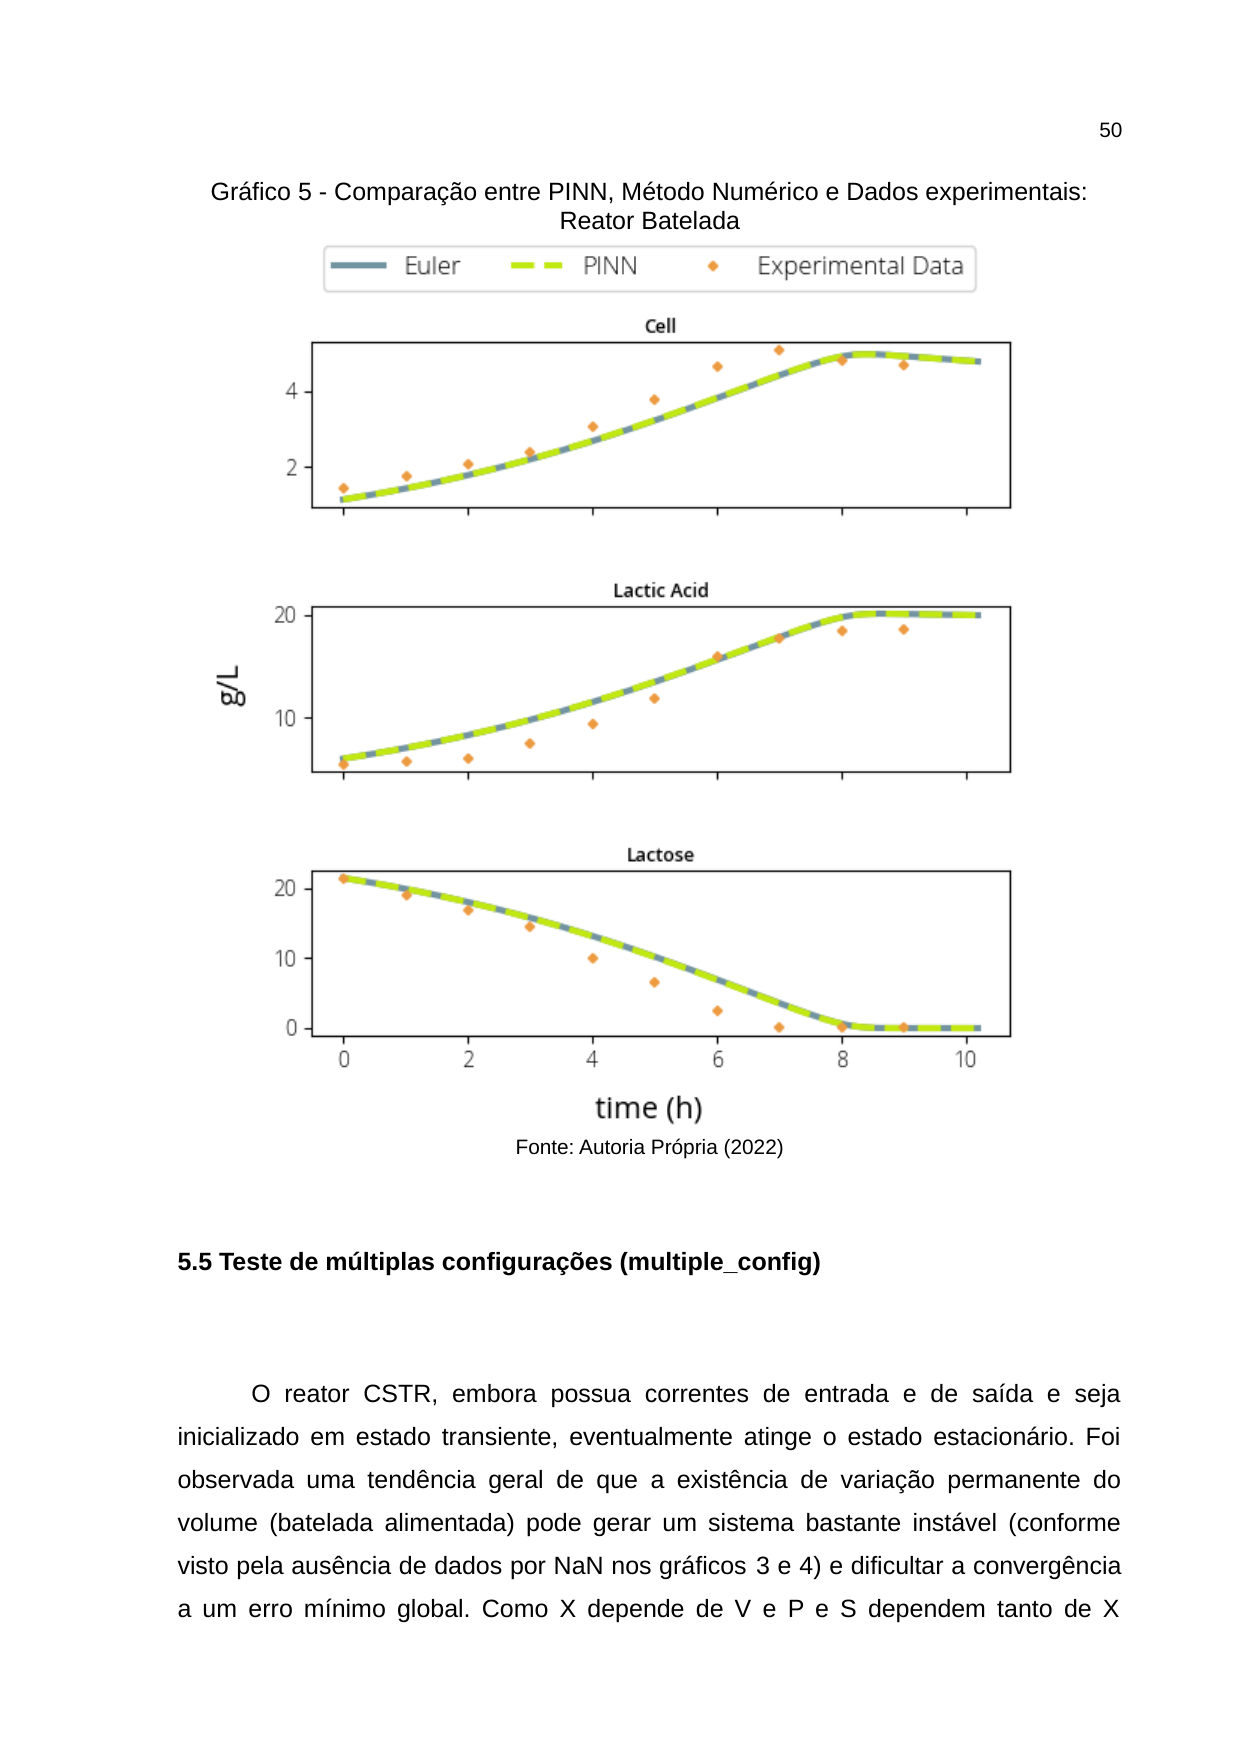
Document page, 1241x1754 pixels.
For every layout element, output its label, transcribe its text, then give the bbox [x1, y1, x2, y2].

text Fonte: Autoria Própria (2022) [177, 1134, 1122, 1158]
text Gráfico 5 - Comparação entre PINN, Método Numérico e Dados experimentais: Reator Batelada [199, 177, 1099, 234]
picture [199, 234, 1100, 1135]
text O reator CSTR, embora possua correntes de entrada e de saída e seja inicializado em estado transiente, eventualmente atinge o estado estacionário. Foi observada uma tendência geral de que a existência de variação permanente do volume (batelada alimentada) pode gerar um sistema bastante instável (conforme visto pela ausência de dados por NaN nos gráficos 3 e 4) e dificultar a convergência a um erro mínimo global. Como X depende de V e P e S dependem tanto de X [177, 1379, 1122, 1623]
subtitle Teste de múltiplas configurações (multiple_config) [177, 1247, 1122, 1276]
